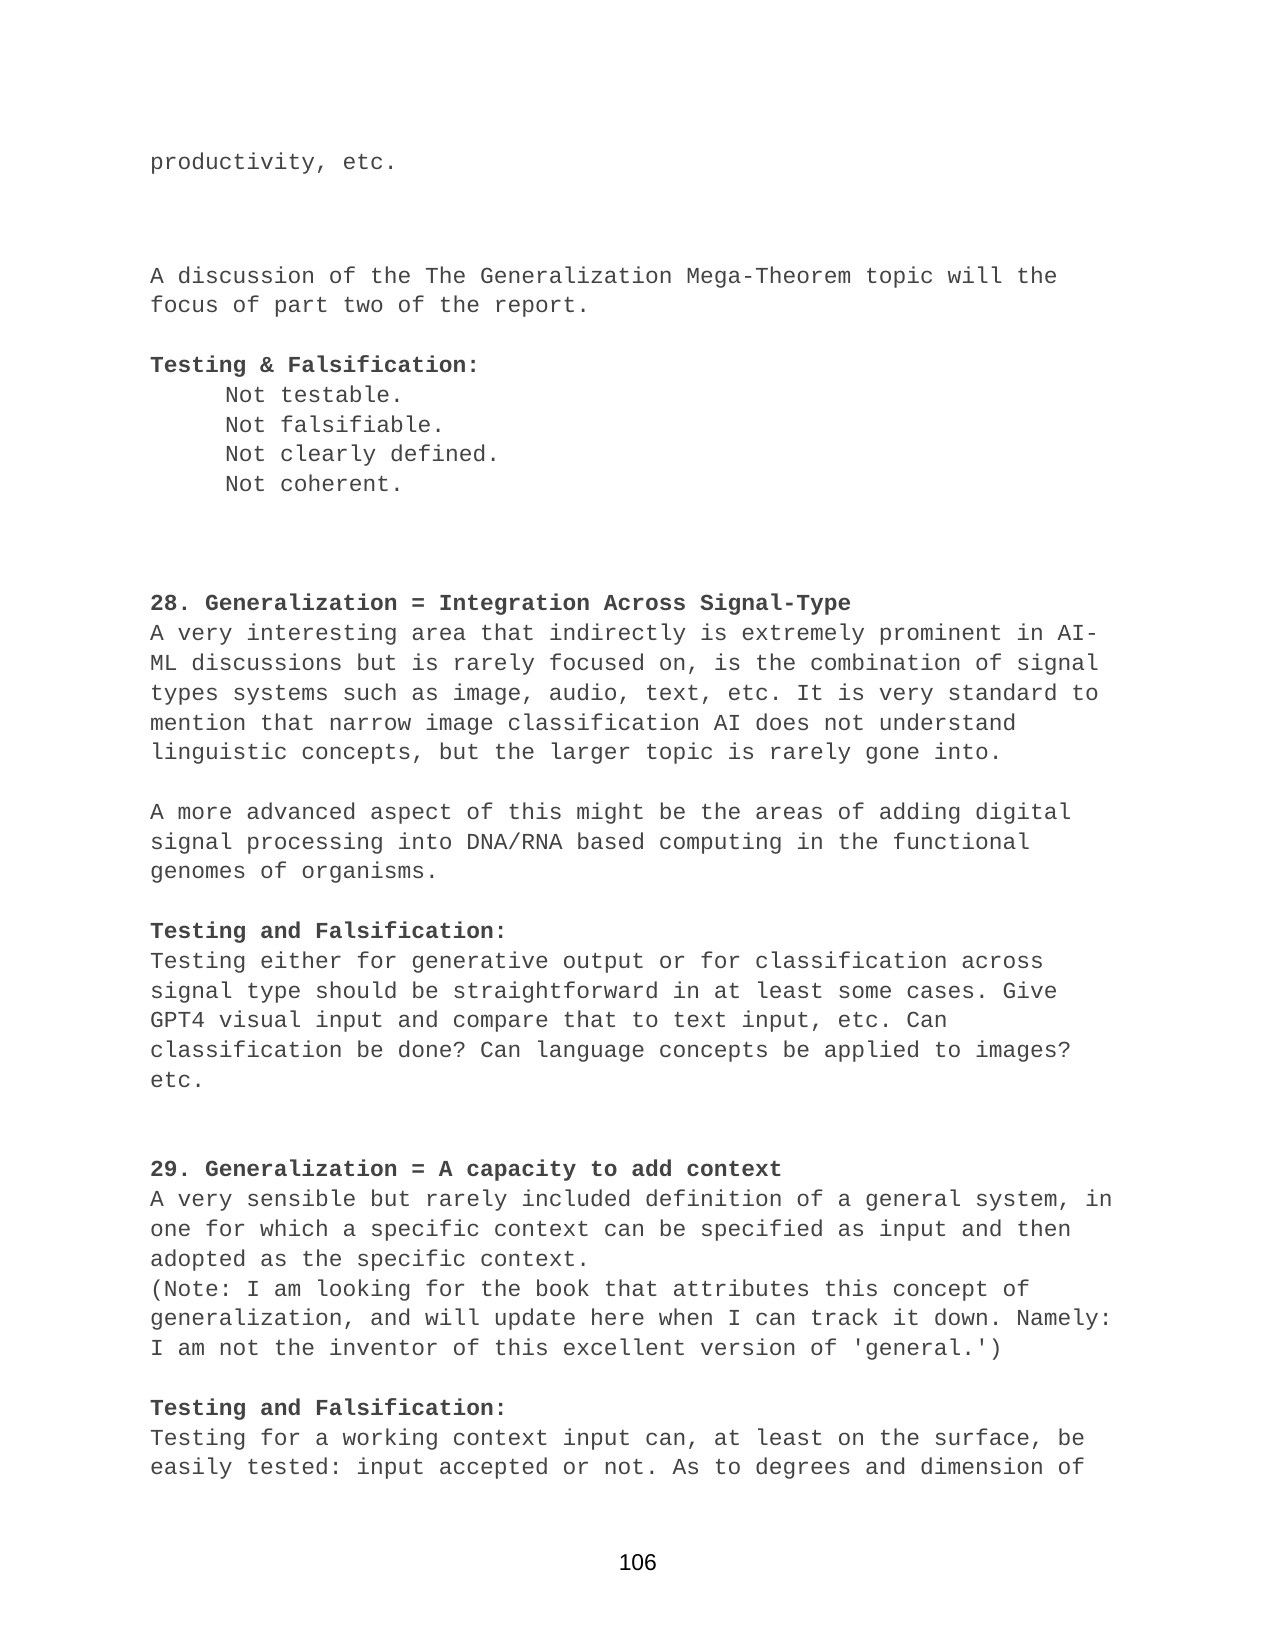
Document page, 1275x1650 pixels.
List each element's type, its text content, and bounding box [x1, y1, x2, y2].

text Not clearly defined. [225, 443, 1125, 469]
text Testing & Falsification: [150, 353, 1125, 379]
text Testing and Falsification: [150, 919, 1125, 945]
text Not falsifiable. [225, 413, 1125, 439]
text (Note: I am looking for the book that attributes this concept of generalization, and will update here when I can track it down. Namely: I am not the inventor of this excellent version of 'general.') [150, 1277, 1125, 1362]
text A more advanced aspect of this might be the areas of adding digital signal processing into DNA/RNA based computing in the functional genomes of organisms. [150, 800, 1125, 886]
text A very sensible but rarely included definition of a general system, in one for which a specific context can be specified as input and then adopted as the specific context. [150, 1187, 1125, 1273]
text 29. Generalization = A capacity to add context [150, 1158, 1125, 1184]
text A very interesting area that indirectly is extremely prominent in AI-ML discussions but is rarely focused on, is the combination of signal types systems such as image, audio, text, etc. It is very standard to mention that narrow image classification AI does not understand linguistic concepts, but the larger topic is rarely gone into. [150, 621, 1125, 767]
text 28. Generalization = Integration Across Signal-Type [150, 592, 1125, 618]
text A discussion of the The Generalization Mega-Theorem topic will the focus of part two of the report. [150, 264, 1125, 320]
text Testing and Falsification: [150, 1396, 1125, 1422]
text Testing either for generative output or for classification across signal type should be straightforward in at least some cases. Give GPT4 visual input and compare that to text input, etc. Can classification be done? Can language concepts be applied to images? etc. [150, 949, 1125, 1094]
text Not coherent. [225, 472, 1125, 498]
text productivity, etc. [150, 150, 1125, 176]
text Testing for a working context input can, at least on the surface, be easily tested: input accepted or not. As to degrees and dimension of [150, 1426, 1125, 1482]
text Not testable. [225, 383, 1125, 409]
